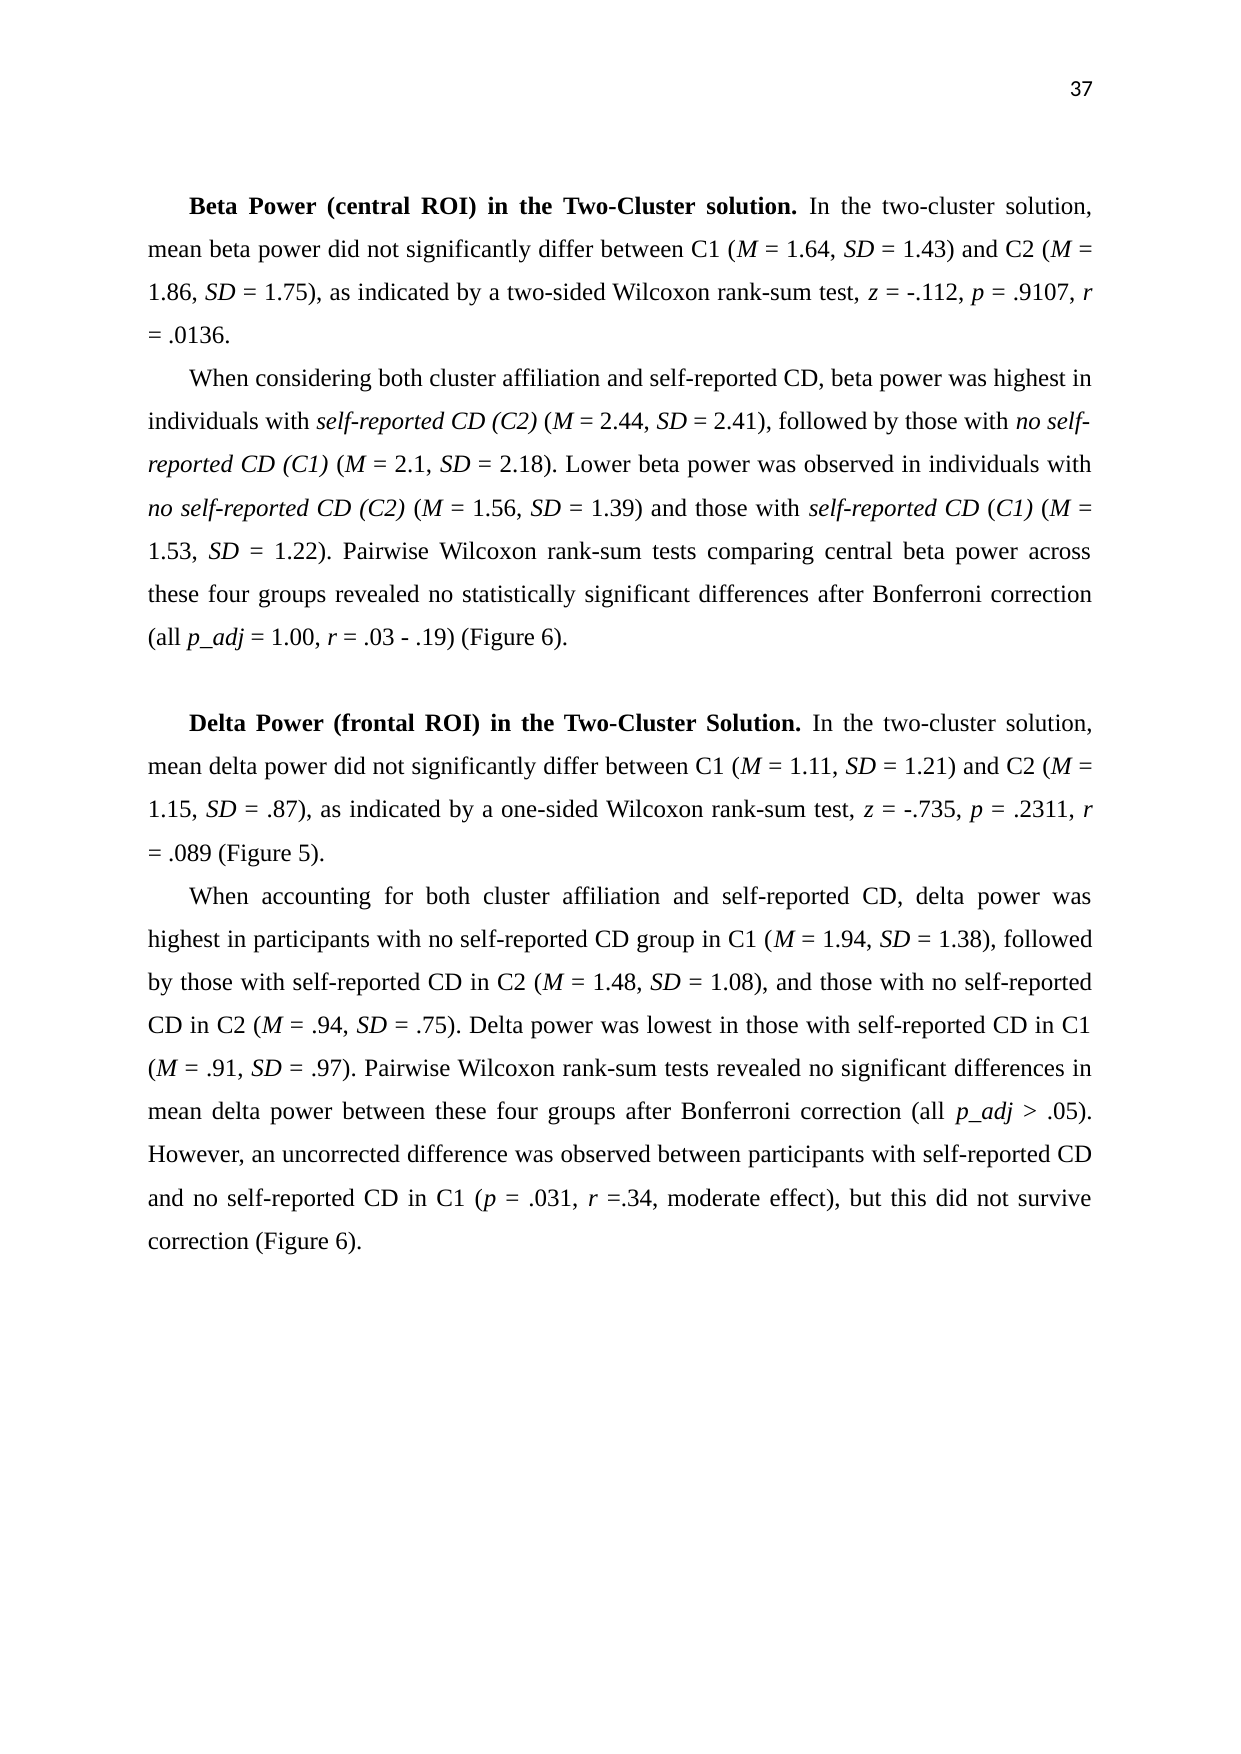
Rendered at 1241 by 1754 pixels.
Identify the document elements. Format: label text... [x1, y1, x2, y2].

text When accounting for both cluster affiliation and self-reported CD, delta power was highest in participants with no self-reported CD group in C1 (M = 1.94, SD = 1.38), followed by those with self-reported CD in C2 (M = 1.48, SD = 1.08), and those with no self-reported CD in C2 (M = .94, SD = .75). Delta power was lowest in those with self-reported CD in C1 (M = .91, SD = .97). Pairwise Wilcoxon rank-sum tests revealed no significant differences in mean delta power between these four groups after Bonferroni correction (all p_adj > .05). However, an uncorrected difference was observed between participants with self-reported CD and no self-reported CD in C1 (p = .031, r =.34, moderate effect), but this did not survive correction (Figure 6). [148, 881, 1093, 1254]
text Beta Power (central ROI) in the Two-Cluster solution. In the two-cluster solution, mean beta power did not significantly differ between C1 (M = 1.64, SD = 1.43) and C2 (M = 1.86, SD = 1.75), as indicated by a two-sided Wilcoxon rank-sum test, z = -.112, p = .9107, r = .0136. [148, 191, 1093, 349]
text When considering both cluster affiliation and self-reported CD, beta power was highest in individuals with self-reported CD (C2) (M = 2.44, SD = 2.41), followed by those with no self-reported CD (C1) (M = 2.1, SD = 2.18). Lower beta power was observed in individuals with no self-reported CD (C2) (M = 1.56, SD = 1.39) and those with self-reported CD (C1) (M = 1.53, SD = 1.22). Pairwise Wilcoxon rank-sum tests comparing central beta power across these four groups revealed no statistically significant differences after Bonferroni correction (all p_adj = 1.00, r = .03 - .19) (Figure 6). [148, 363, 1093, 651]
text Delta Power (frontal ROI) in the Two-Cluster Solution. In the two-cluster solution, mean delta power did not significantly differ between C1 (M = 1.11, SD = 1.21) and C2 (M = 1.15, SD = .87), as indicated by a one-sided Wilcoxon rank-sum test, z = -.735, p = .2311, r = .089 (Figure 5). [148, 708, 1093, 866]
